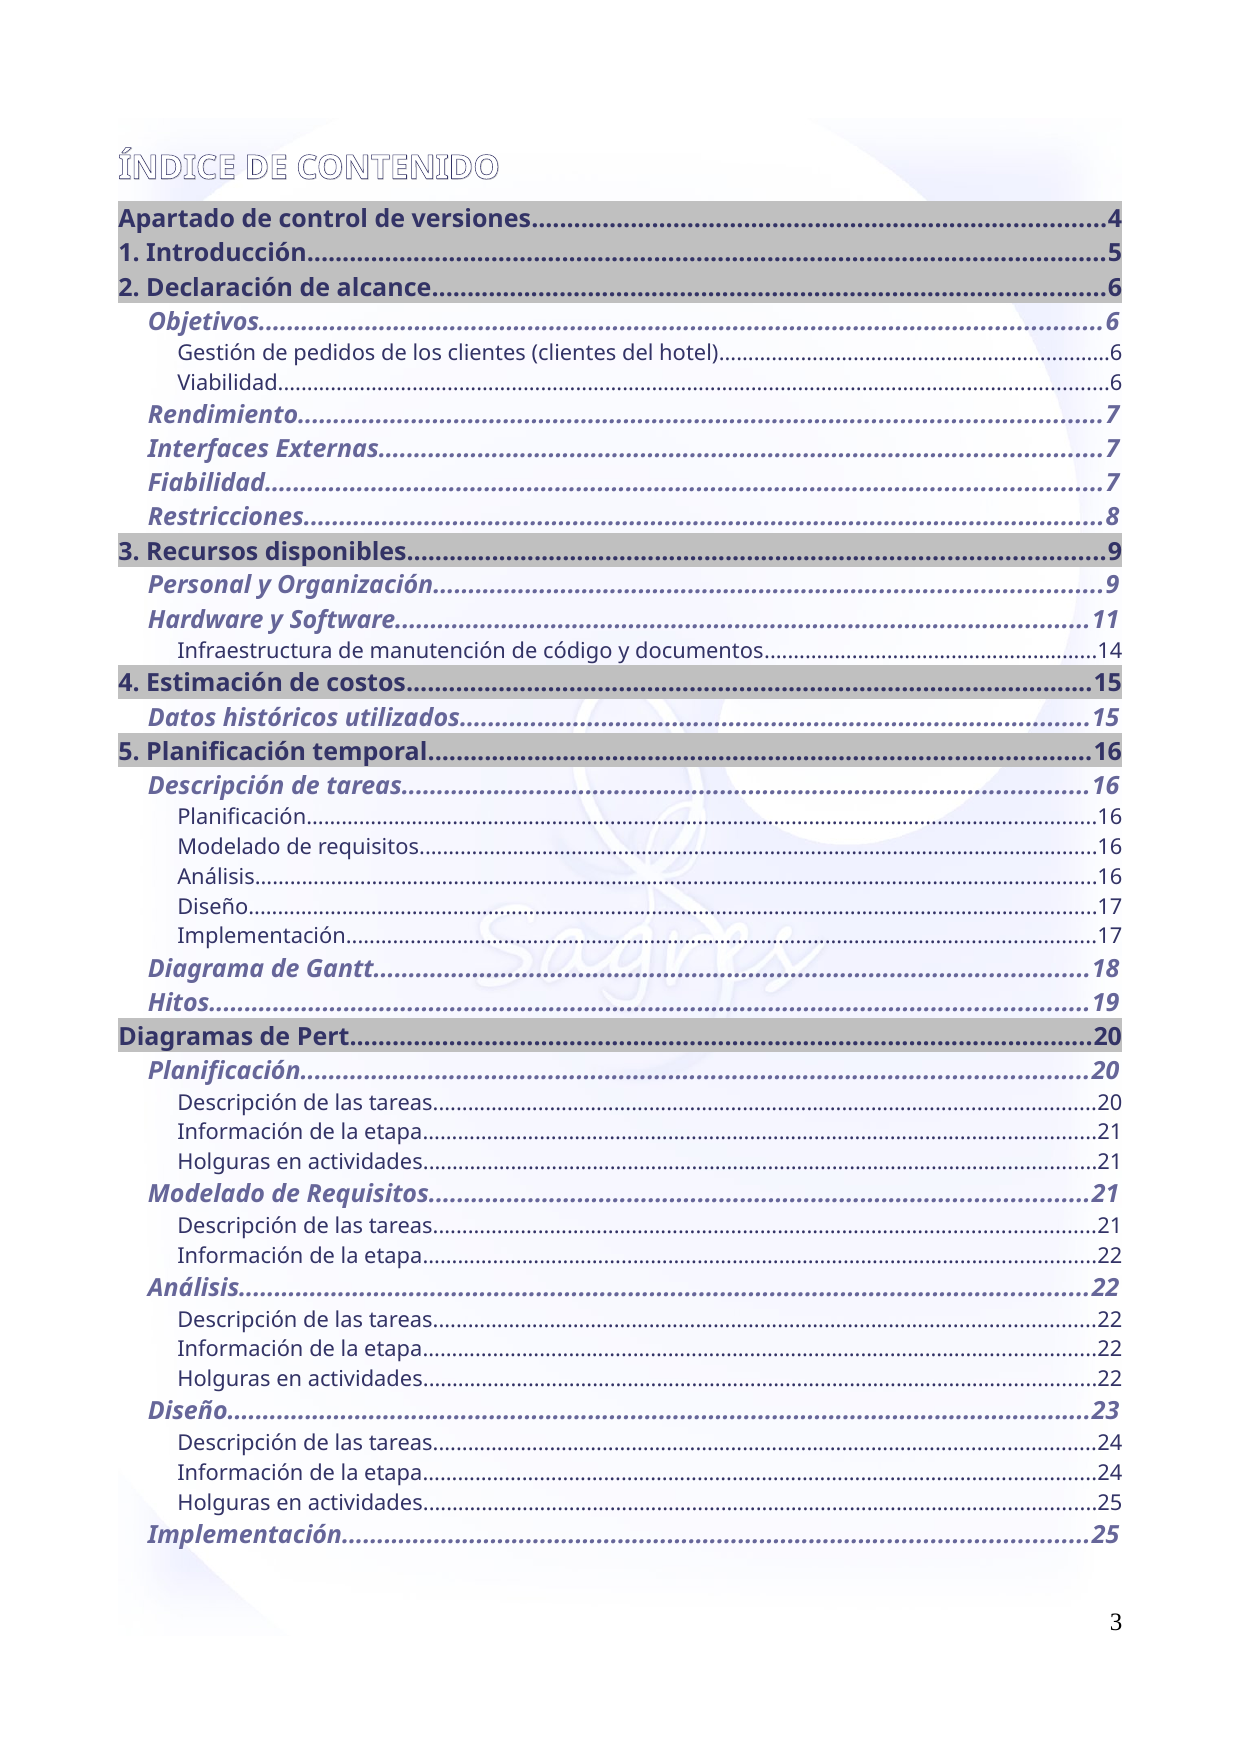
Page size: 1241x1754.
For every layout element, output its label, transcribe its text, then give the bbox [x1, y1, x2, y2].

picture [118, 303, 177, 533]
text Diseño 23 [148, 1393, 1122, 1427]
text Hitos 19 [148, 984, 1122, 1018]
text Datos históricos utilizados 15 [148, 699, 1122, 733]
text Gestión de pedidos de los clientes (clientes del hotel) 6 [177, 337, 1122, 367]
text 2. Declaración de alcance 6 [118, 269, 1122, 303]
text Holguras en actividades 22 [177, 1363, 1122, 1393]
text Holguras en actividades 21 [177, 1146, 1122, 1176]
text Descripción de las tareas 21 [177, 1210, 1122, 1240]
text Información de la etapa 22 [177, 1333, 1122, 1363]
text Viabilidad 6 [177, 367, 1122, 397]
text 1. Introducción 5 [118, 235, 1122, 269]
text Diseño 17 [177, 891, 1122, 921]
text Información de la etapa 21 [177, 1116, 1122, 1146]
text Diagramas de Pert 20 [118, 1018, 1122, 1052]
text Descripción de las tareas 24 [177, 1427, 1122, 1457]
text 5. Planificación temporal 16 [118, 733, 1122, 767]
picture [118, 1052, 1122, 1636]
text Modelado de Requisitos 21 [148, 1176, 1122, 1210]
text Información de la etapa 24 [177, 1457, 1122, 1487]
picture [118, 188, 1122, 201]
text Información de la etapa 22 [177, 1240, 1122, 1269]
text Descripción de tareas 16 [148, 767, 1122, 801]
picture [118, 767, 177, 1018]
text Planificación 20 [148, 1052, 1122, 1087]
text Interfaces Externas 7 [148, 431, 1122, 465]
text Implementación 25 [148, 1516, 1122, 1551]
text Apartado de control de versiones 4 [118, 201, 1122, 235]
text 4. Estimación de costos 15 [118, 665, 1122, 699]
text Descripción de las tareas 22 [177, 1304, 1122, 1333]
text Rendimiento 7 [148, 397, 1122, 431]
text Personal y Organización 9 [148, 567, 1122, 601]
text Análisis 22 [148, 1269, 1122, 1304]
text Descripción de las tareas 20 [177, 1087, 1122, 1116]
text Hardware y Software 11 [148, 601, 1122, 635]
text Objetivos 6 [148, 303, 1122, 337]
text Restricciones 8 [148, 499, 1122, 533]
text Diagrama de Gantt 18 [148, 950, 1122, 984]
picture [118, 699, 148, 733]
picture [118, 118, 1122, 143]
text Análisis 16 [177, 861, 1122, 891]
text 3. Recursos disponibles 9 [118, 533, 1122, 567]
text Infraestructura de manutención de código y documentos 14 [177, 635, 1122, 665]
subtitle Índice de contenido [118, 143, 1122, 188]
text Modelado de requisitos 16 [177, 831, 1122, 861]
picture [118, 567, 177, 665]
text Implementación 17 [177, 921, 1122, 950]
text Planificación 16 [177, 801, 1122, 831]
text Fiabilidad 7 [148, 465, 1122, 499]
text Holguras en actividades 25 [177, 1487, 1122, 1516]
